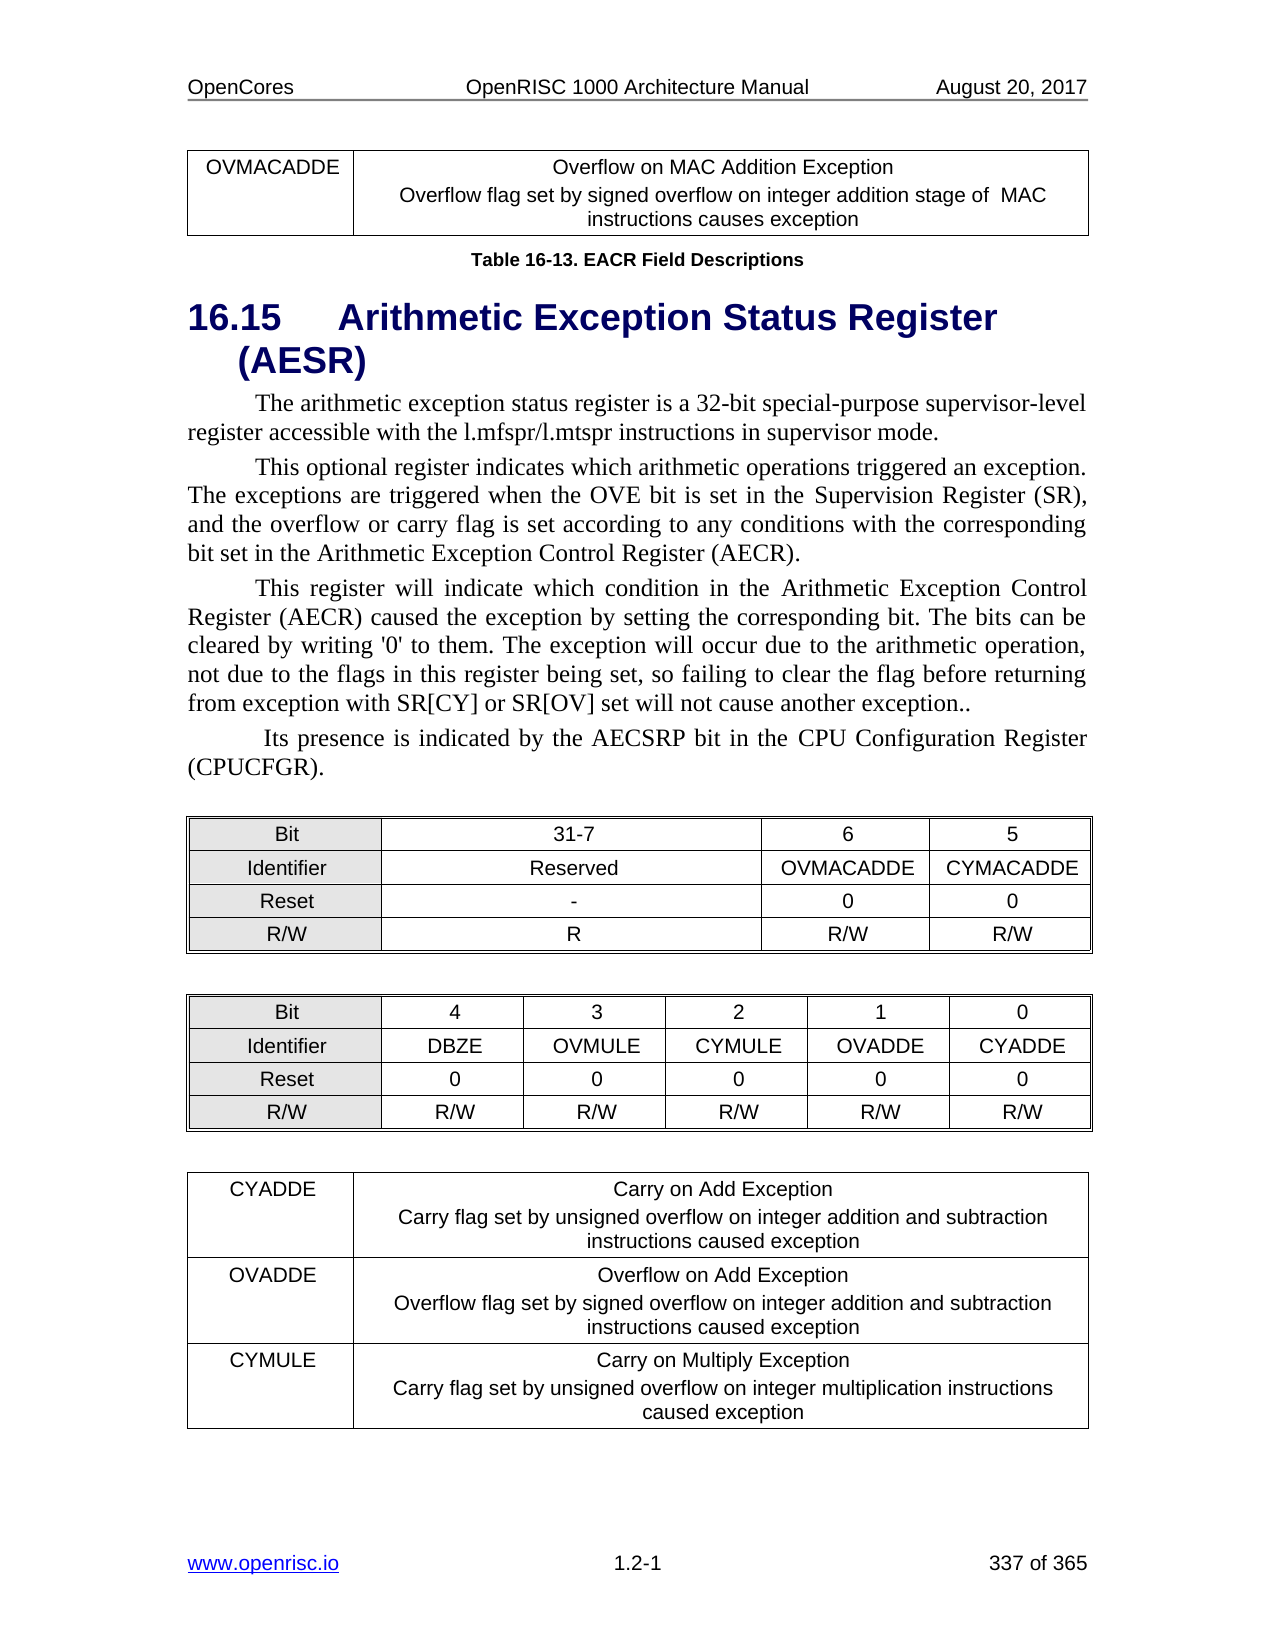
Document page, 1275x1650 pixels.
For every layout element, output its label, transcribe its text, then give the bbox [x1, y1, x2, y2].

table_cell Reset [190, 885, 381, 917]
table_cell OVADDE [808, 1029, 949, 1062]
table_header Carry on Add Exception Carry flag set by unsigned overflow on integer addition and subtraction instructions caused exception [354, 1173, 1088, 1257]
table_cell DBZE [382, 1029, 523, 1062]
table_cell R/W [930, 918, 1090, 950]
table_cell Overflow on Add Exception Overflow flag set by signed overflow on integer addition and subtraction instructions caused exception [354, 1258, 1088, 1343]
table_cell R/W [950, 1096, 1090, 1128]
table_cell - [382, 885, 761, 917]
table_cell 0 [666, 1063, 807, 1095]
table_cell 0 [808, 1063, 949, 1095]
table_cell 0 [762, 885, 929, 917]
table_header 6 [762, 819, 929, 850]
table_header Bit [190, 819, 381, 850]
table_cell R/W [808, 1096, 949, 1128]
table_cell Reserved [382, 851, 761, 883]
table_cell CYMULE [188, 1344, 353, 1428]
table_cell Reset [190, 1063, 381, 1095]
text This optional register indicates which arithmetic operations triggered an exception. The exceptions are triggered when the OVE bit is set in the Supervision Register (SR), and the overflow or carry flag is set according to any conditions with the corresponding bit set in the Arithmetic Exception Control Register (AECR). [187, 452, 1087, 567]
table_cell OVMACADDE [762, 851, 929, 883]
table_cell CYMULE [666, 1029, 807, 1062]
text The arithmetic exception status register is a 32-bit special-purpose supervisor-level register accessible with the l.mfspr/l.mtspr instructions in supervisor mode. [187, 388, 1087, 446]
table_cell 0 [950, 1063, 1090, 1095]
table_cell OVADDE [188, 1258, 353, 1343]
table_cell OVMULE [524, 1029, 665, 1062]
text Its presence is indicated by the AECSRP bit in the CPU Configuration Register (CPUCFGR). [187, 723, 1087, 781]
table_header 4 [382, 997, 523, 1028]
table_header CYADDE [188, 1173, 353, 1257]
table_cell CYMACADDE [930, 851, 1090, 883]
text Table 16-13. EACR Field Descriptions [187, 249, 1087, 271]
table_cell R [382, 918, 761, 950]
table_cell 0 [930, 885, 1090, 917]
table_header 1 [808, 997, 949, 1028]
table_cell R/W [524, 1096, 665, 1128]
table_header 5 [930, 819, 1090, 850]
table_cell 0 [382, 1063, 523, 1095]
table_cell Carry on Multiply Exception Carry flag set by unsigned overflow on integer multiplication instructions caused exception [354, 1344, 1088, 1428]
table_header 2 [666, 997, 807, 1028]
table_cell R/W [666, 1096, 807, 1128]
table_cell R/W [382, 1096, 523, 1128]
table_cell R/W [762, 918, 929, 950]
table_cell R/W [190, 1096, 381, 1128]
table_cell CYADDE [950, 1029, 1090, 1062]
table_cell R/W [190, 918, 381, 950]
table_cell Identifier [190, 1029, 381, 1062]
table_cell Overflow on MAC Addition Exception Overflow flag set by signed overflow on integer addition stage of MAC instructions causes exception [354, 151, 1088, 235]
table_header Bit [190, 997, 381, 1028]
table_header 0 [950, 997, 1090, 1028]
text This register will indicate which condition in the Arithmetic Exception Control Register (AECR) caused the exception by setting the corresponding bit. The bits can be cleared by writing '0' to them. The exception will occur due to the arithmetic operation, not due to the flags in this register being set, so failing to clear the flag before returning from exception with SR[CY] or SR[OV] set will not cause another exception.. [187, 573, 1087, 717]
subtitle Arithmetic Exception Status Register (AESR) [187, 296, 1087, 382]
table_cell OVMACADDE [188, 151, 353, 235]
table_cell 0 [524, 1063, 665, 1095]
table_header 3 [524, 997, 665, 1028]
table_header 31-7 [382, 819, 761, 850]
table_cell Identifier [190, 851, 381, 883]
